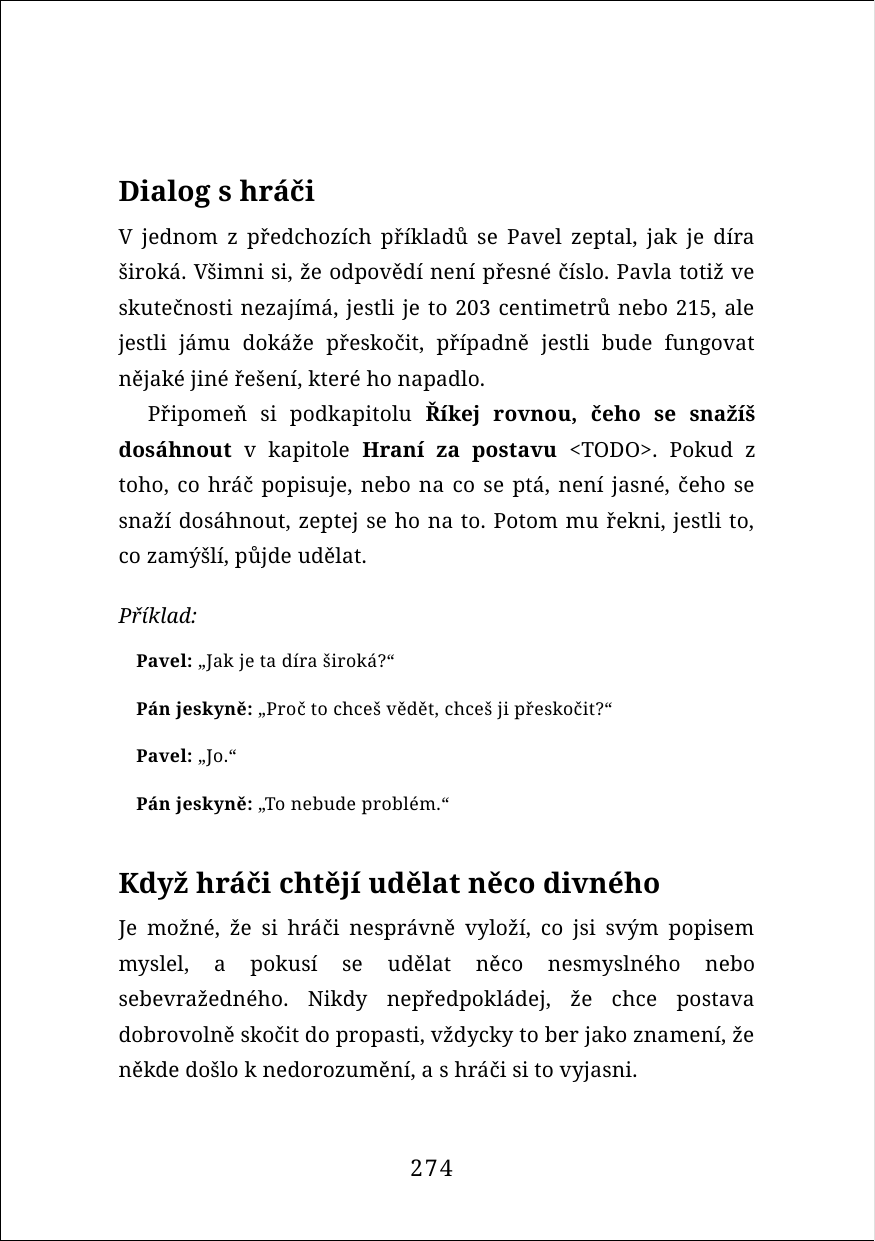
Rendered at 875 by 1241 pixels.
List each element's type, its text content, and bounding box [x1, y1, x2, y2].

text V jednom z předchozích příkladů se Pavel zeptal, jak je díra široká. Všimni si, že odpovědí není přesné číslo. Pavla totiž ve skutečnosti nezajímá, jestli je to 203 centimetrů nebo 215, ale jestli jámu dokáže přeskočit, případně jestli bude fungovat nějaké jiné řešení, které ho napadlo. Připomeň si podkapitolu Říkej rovnou, čeho se snažíš dosáhnout v kapitole Hraní za postavu <TODO>. Pokud z toho, co hráč popisuje, nebo na co se ptá, není jasné, čeho se snaží dosáhnout, zeptej se ho na to. Potom mu řekni, jestli to, co zamýšlí, půjde udělat. [118, 222, 756, 570]
text Pavel: „Jak je ta díra široká?“ [136, 648, 756, 672]
text Příklad: [118, 601, 756, 629]
text Pavel: „Jo.“ [136, 744, 756, 768]
subtitle Když hráči chtějí udělat něco divného [118, 863, 756, 902]
text Pán jeskyně: „Proč to chceš vědět, chceš ji přeskočit?“ [136, 696, 756, 720]
text Pán jeskyně: „To nebude problém.“ [136, 792, 756, 816]
text Je možné, že si hráči nesprávně vyloží, co jsi svým popisem myslel, a pokusí se udělat něco nesmyslného nebo sebevražedného. Nikdy nepředpokládej, že chce postava dobrovolně skočit do propasti, vždycky to ber jako znamení, že někde došlo k nedorozumění, a s hráči si to vyjasni. [118, 913, 756, 1084]
subtitle Dialog s hráči [118, 172, 756, 210]
